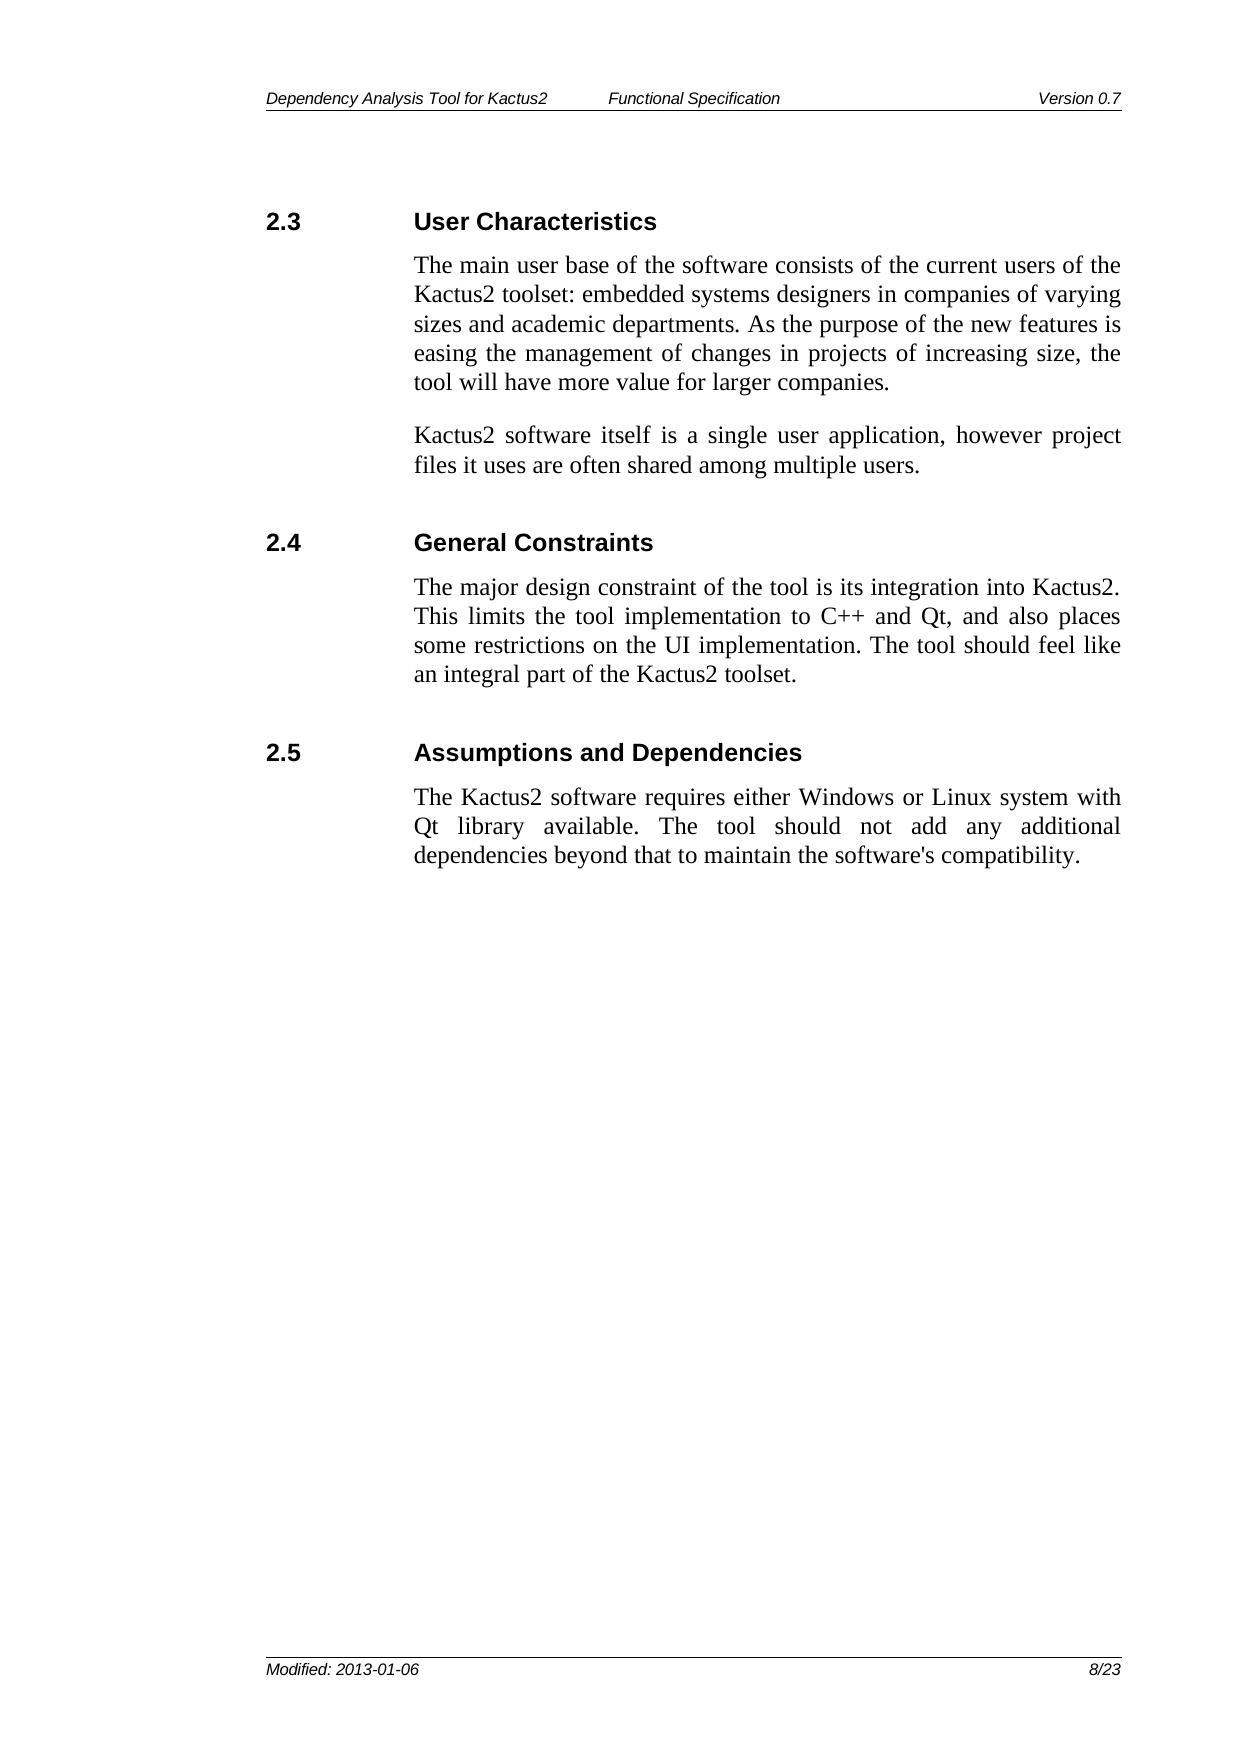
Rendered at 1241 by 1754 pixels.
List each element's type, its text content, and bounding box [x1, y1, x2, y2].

text Kactus2 software itself is a single user application, however project files it uses are often shared among multiple users. [413, 420, 1122, 478]
text The Kactus2 software requires either Windows or Linux system with Qt library available. The tool should not add any additional dependencies beyond that to maintain the software's compatibility. [413, 781, 1122, 869]
text The major design constraint of the tool is its integration into Kactus2. This limits the tool implementation to C++ and Qt, and also places some restrictions on the UI implementation. The tool should feel like an integral part of the Kactus2 toolset. [413, 572, 1122, 688]
subtitle General Constraints [266, 528, 1122, 557]
subtitle Assumptions and Dependencies [266, 738, 1122, 767]
text The main user base of the software consists of the current users of the Kactus2 toolset: embedded systems designers in companies of varying sizes and academic departments. As the purpose of the new features is easing the management of changes in projects of increasing size, the tool will have more value for larger companies. [413, 250, 1122, 396]
subtitle User Characteristics [266, 207, 1122, 236]
